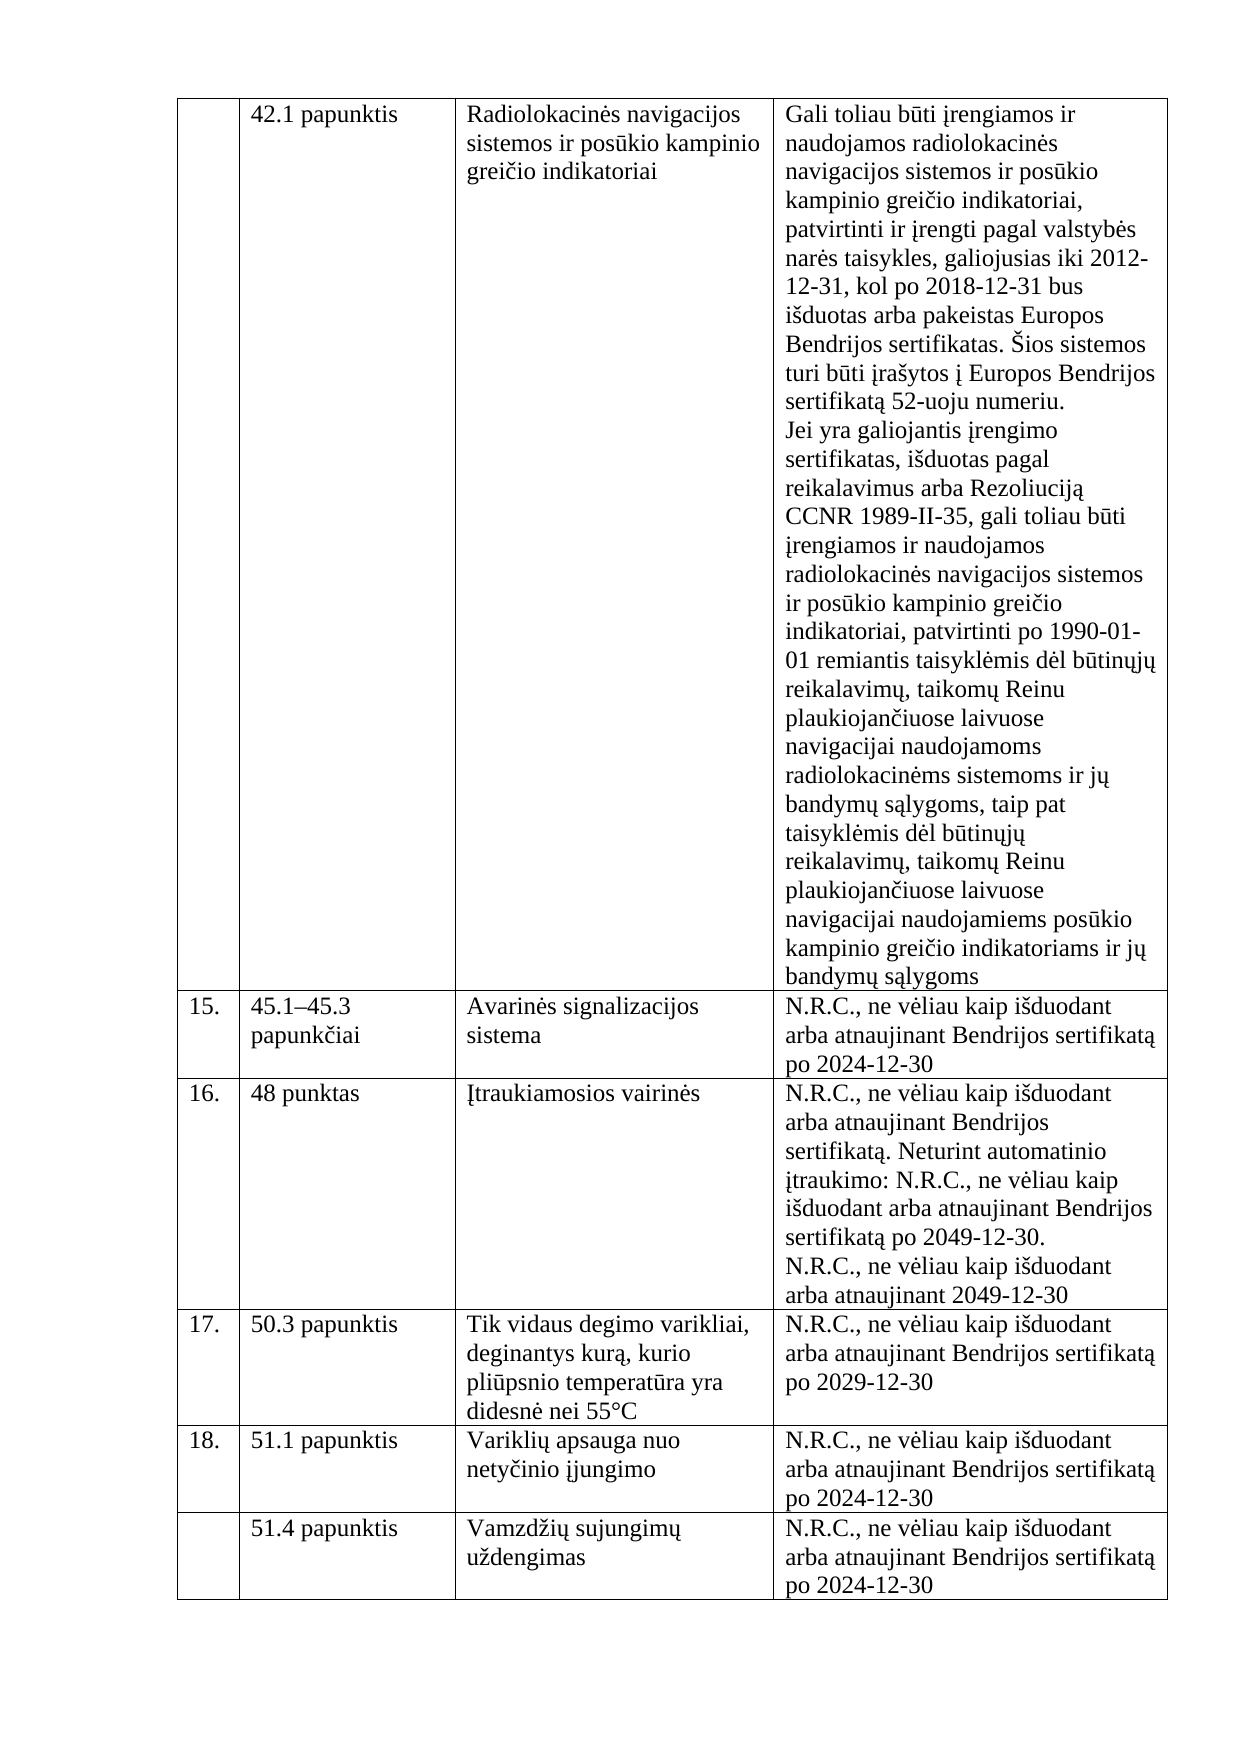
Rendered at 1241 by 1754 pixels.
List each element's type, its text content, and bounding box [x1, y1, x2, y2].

table_cell 16. [178, 1079, 239, 1308]
table_cell [178, 1513, 239, 1599]
table_cell Variklių apsauga nuo netyčinio įjungimo [456, 1426, 773, 1512]
table_cell 51.1 papunktis [240, 1426, 455, 1512]
table_cell 42.1 papunktis [240, 99, 455, 990]
table_cell Vamzdžių sujungimų uždengimas [456, 1513, 773, 1599]
table_cell 48 punktas [240, 1079, 455, 1308]
table_cell N.R.C., ne vėliau kaip išduodant arba atnaujinant Bendrijos sertifikatą po 2029-12-30 [774, 1310, 1167, 1424]
table_cell Tik vidaus degimo varikliai, deginantys kurą, kurio pliūpsnio temperatūra yra didesnė nei 55°C [456, 1310, 773, 1424]
table_cell 17. [178, 1310, 239, 1424]
table_cell 51.4 papunktis [240, 1513, 455, 1599]
table_cell Gali toliau būti įrengiamos ir naudojamos radiolokacinės navigacijos sistemos ir posūkio kampinio greičio indikatoriai, patvirtinti ir įrengti pagal valstybės narės taisykles, galiojusias iki 2012-12-31, kol po 2018-12-31 bus išduotas arba pakeistas Europos Bendrijos sertifikatas. Šios sistemos turi būti įrašytos į Europos Bendrijos sertifikatą 52-uoju numeriu. Jei yra galiojantis įrengimo sertifikatas, išduotas pagal reikalavimus arba Rezoliuciją CCNR 1989-II-35, gali toliau būti įrengiamos ir naudojamos radiolokacinės navigacijos sistemos ir posūkio kampinio greičio indikatoriai, patvirtinti po 1990-01-01 remiantis taisyklėmis dėl būtinųjų reikalavimų, taikomų Reinu plaukiojančiuose laivuose navigacijai naudojamoms radiolokacinėms sistemoms ir jų bandymų sąlygoms, taip pat taisyklėmis dėl būtinųjų reikalavimų, taikomų Reinu plaukiojančiuose laivuose navigacijai naudojamiems posūkio kampinio greičio indikatoriams ir jų bandymų sąlygoms [774, 99, 1167, 990]
table_cell N.R.C., ne vėliau kaip išduodant arba atnaujinant Bendrijos sertifikatą po 2024-12-30 [774, 1513, 1167, 1599]
table_cell N.R.C., ne vėliau kaip išduodant arba atnaujinant Bendrijos sertifikatą po 2024-12-30 [774, 991, 1167, 1077]
table_cell 45.1–45.3 papunkčiai [240, 991, 455, 1077]
table_cell Įtraukiamosios vairinės [456, 1079, 773, 1308]
table_cell Radiolokacinės navigacijos sistemos ir posūkio kampinio greičio indikatoriai [456, 99, 773, 990]
table_cell 18. [178, 1426, 239, 1512]
table_cell 15. [178, 991, 239, 1077]
table_cell 50.3 papunktis [240, 1310, 455, 1424]
table_cell [178, 99, 239, 990]
table_cell N.R.C., ne vėliau kaip išduodant arba atnaujinant Bendrijos sertifikatą. Neturint automatinio įtraukimo: N.R.C., ne vėliau kaip išduodant arba atnaujinant Bendrijos sertifikatą po 2049-12-30. N.R.C., ne vėliau kaip išduodant arba atnaujinant 2049-12-30 [774, 1079, 1167, 1308]
table_cell N.R.C., ne vėliau kaip išduodant arba atnaujinant Bendrijos sertifikatą po 2024-12-30 [774, 1426, 1167, 1512]
table_cell Avarinės signalizacijos sistema [456, 991, 773, 1077]
